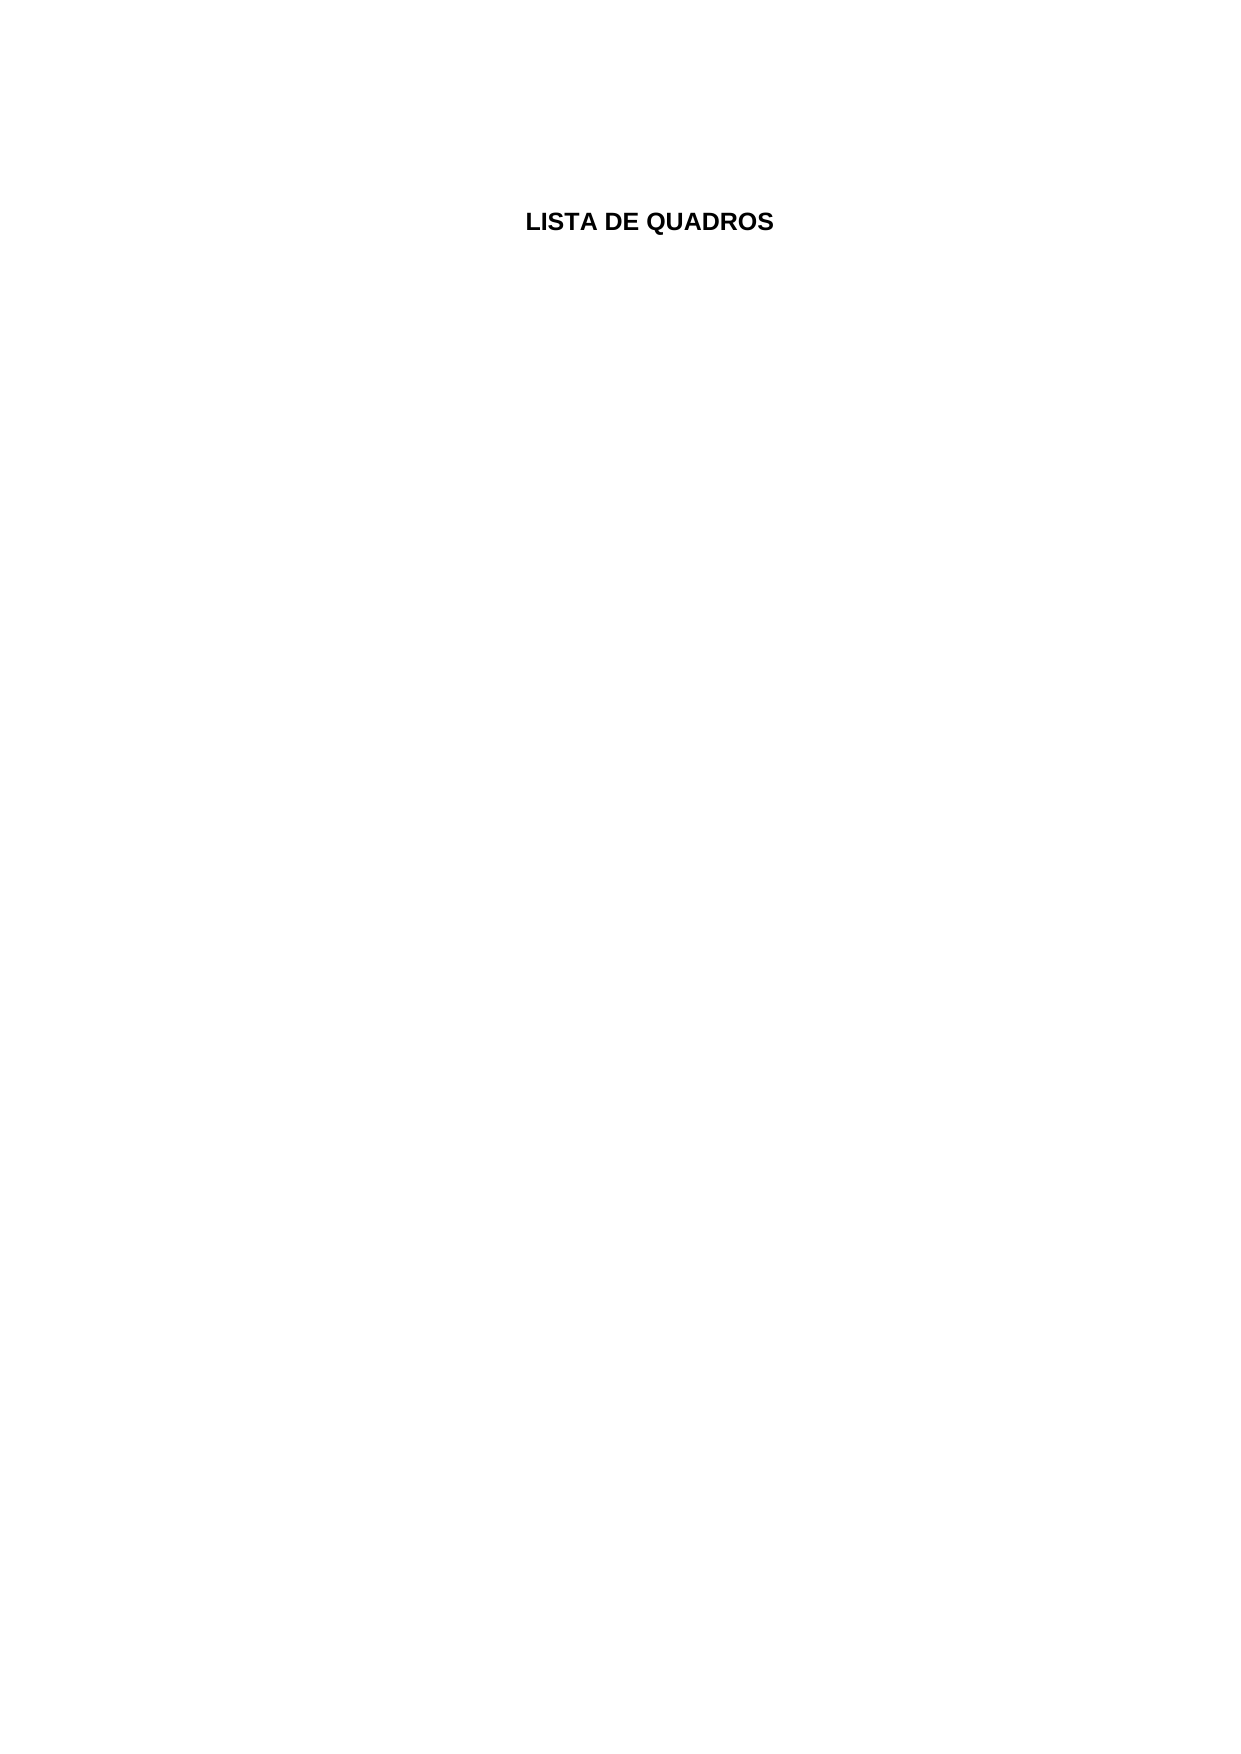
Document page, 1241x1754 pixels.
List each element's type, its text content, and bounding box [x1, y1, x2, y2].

text LISTA DE QUADROS [177, 207, 1122, 235]
